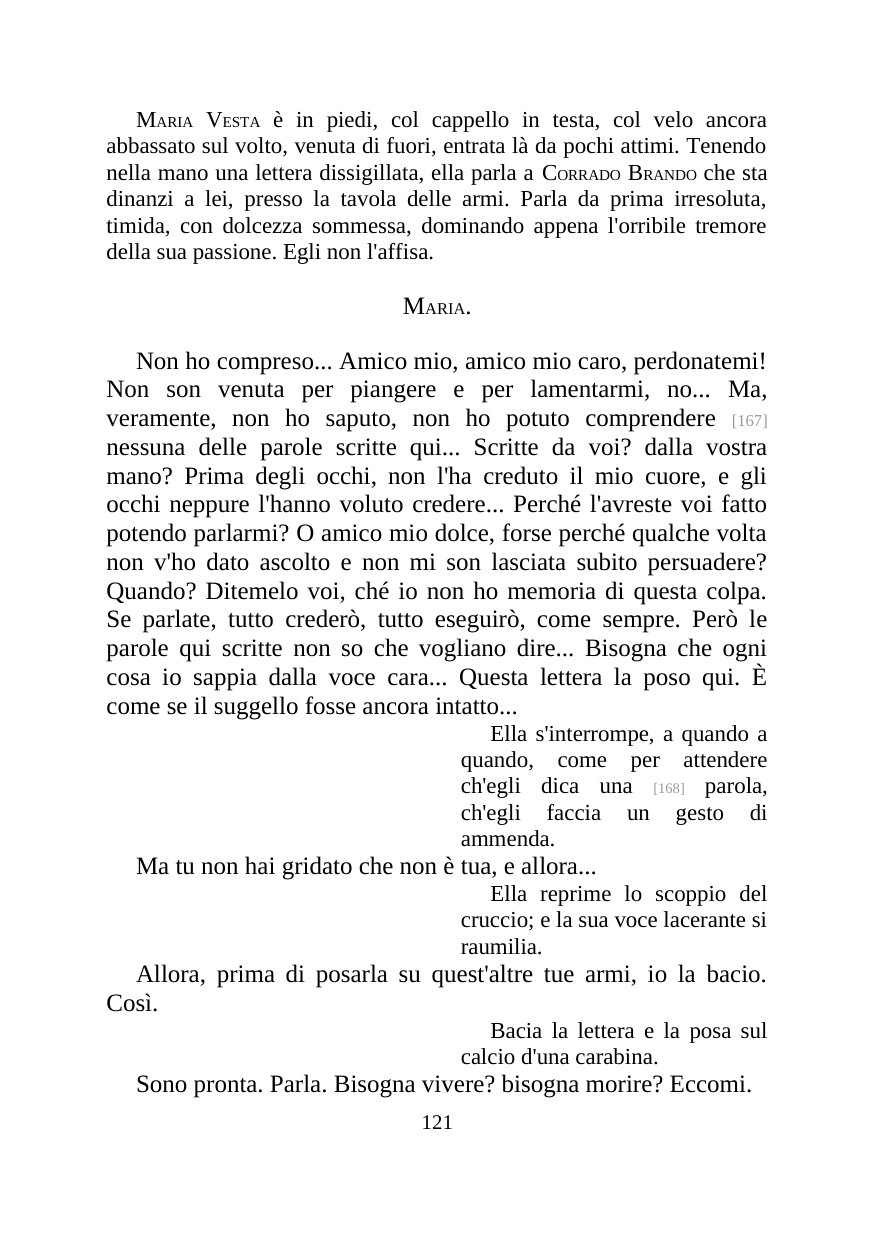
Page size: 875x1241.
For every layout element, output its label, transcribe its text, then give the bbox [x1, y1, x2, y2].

text Non ho compreso... Amico mio, amico mio caro, perdonatemi! Non son venuta per piangere e per lamentarmi, no... Ma, veramente, non ho saputo, non ho potuto comprendere [167] nessuna delle parole scritte qui... Scritte da voi? dalla vostra mano? Prima degli occhi, non l'ha creduto il mio cuore, e gli occhi neppure l'hanno voluto credere... Perché l'avreste voi fatto potendo parlarmi? O amico mio dolce, forse perché qualche volta non v'ho dato ascolto e non mi son lasciata subito persuadere? Quando? Ditemelo voi, ché io non ho memoria di questa colpa. Se parlate, tutto crederò, tutto eseguirò, come sempre. Però le parole qui scritte non so che vogliano dire... Bisogna che ogni cosa io sappia dalla voce cara... Questa lettera la poso qui. È come se il suggello fosse ancora intatto... [106, 346, 768, 719]
text Bacia la lettera e la posa sul calcio d'una carabina. [461, 1017, 768, 1069]
text Ma tu non hai gridato che non è tua, e allora... [106, 851, 768, 880]
text Ella reprime lo scoppio del cruccio; e la sua voce lacerante si raumilia. [461, 880, 768, 959]
text Ella s'interrompe, a quando a quando, come per attendere ch'egli dica una [168] parola, ch'egli faccia un gesto di ammenda. [461, 719, 768, 851]
text Sono pronta. Parla. Bisogna vivere? bisogna morire? Eccomi. [106, 1069, 768, 1098]
text Allora, prima di posarla su quest'altre tue armi, io la bacio. Così. [106, 959, 768, 1017]
text Maria Vesta è in piedi, col cappello in testa, col velo ancora abbassato sul volto, venuta di fuori, entrata là da pochi attimi. Tenendo nella mano una lettera dissigillata, ella parla a Corrado Brando che sta dinanzi a lei, presso la tavola delle armi. Parla da prima irresoluta, timida, con dolcezza sommessa, dominando appena l'orribile tremore della sua passione. Egli non l'affisa. [106, 106, 768, 264]
text Maria. [106, 291, 768, 319]
